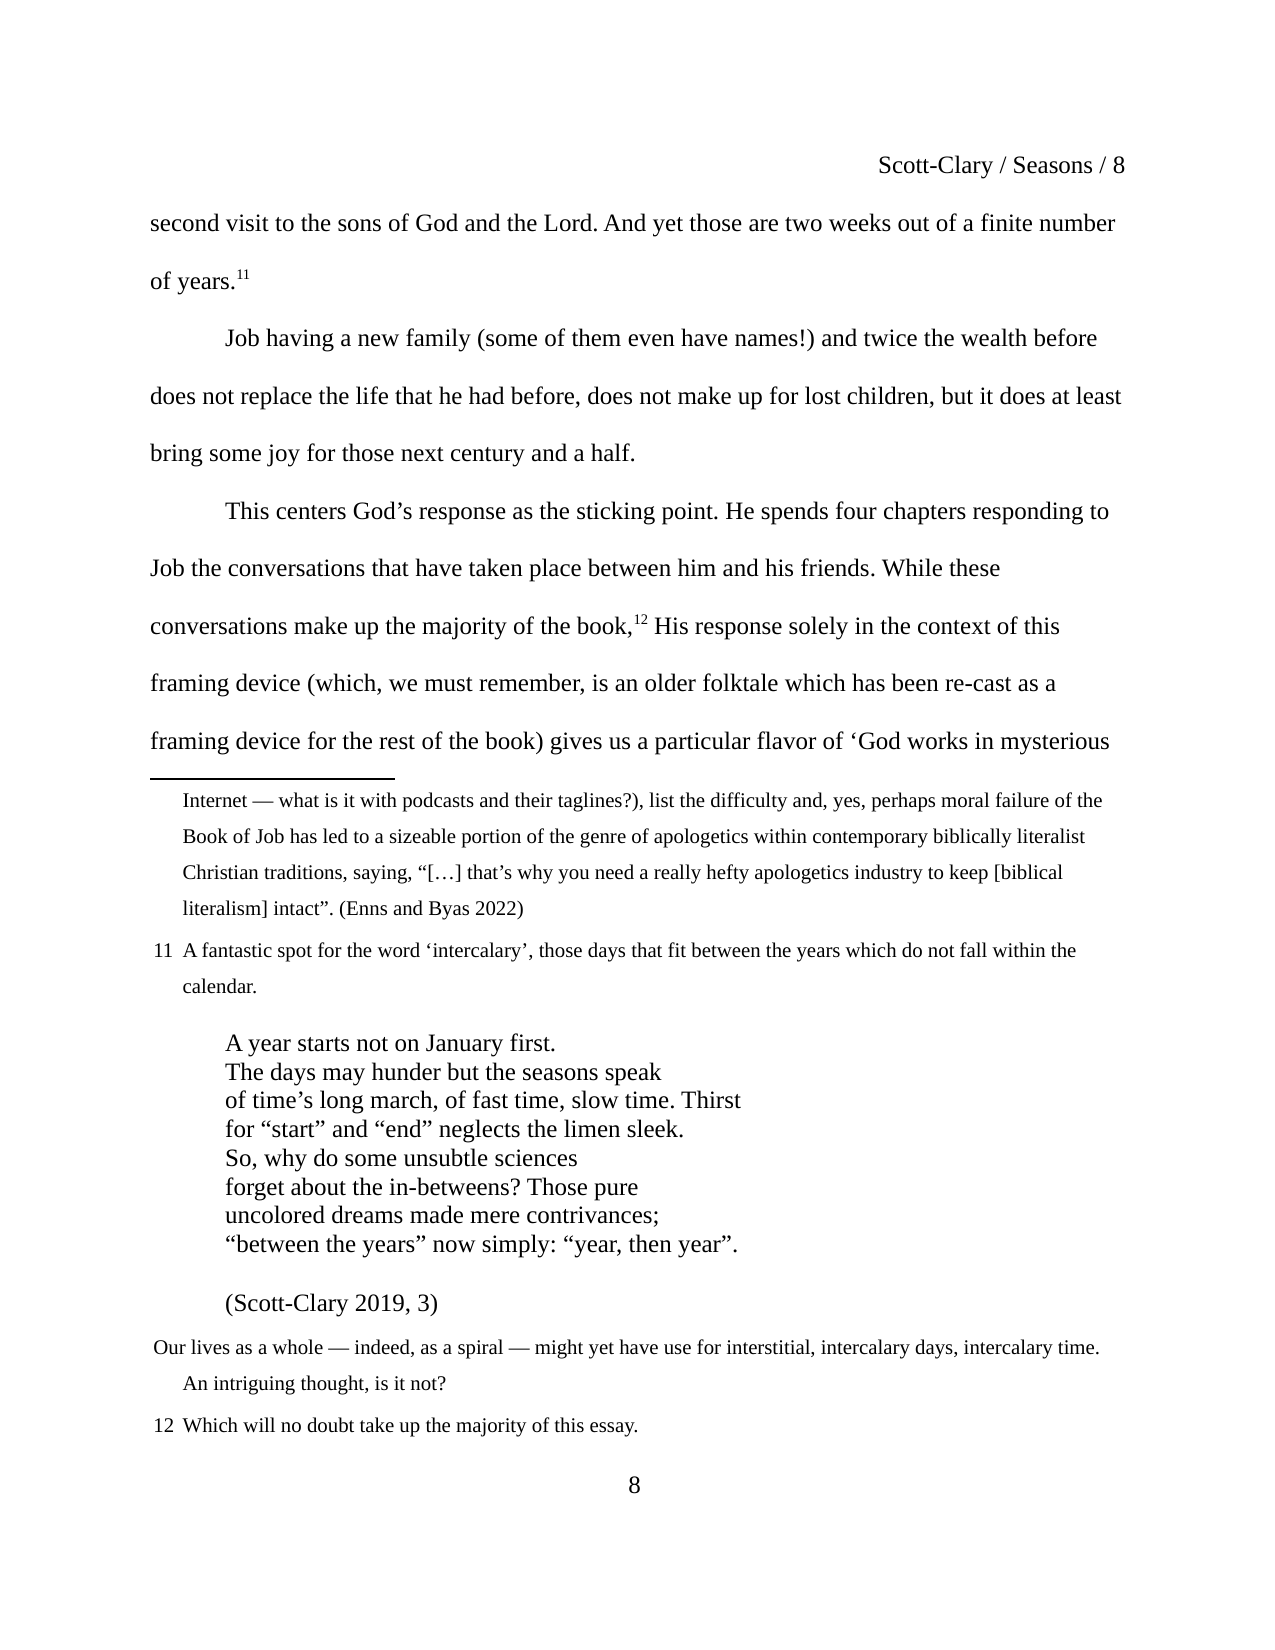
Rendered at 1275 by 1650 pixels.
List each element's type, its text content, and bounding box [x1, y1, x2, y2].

text Our lives as a whole — indeed, as a spiral — might yet have use for interstitial, intercalary days, intercalary time. An intriguing thought, is it not? [150, 1332, 1125, 1398]
text Which will no doubt take up the majority of this essay. [150, 1410, 1125, 1440]
text (Scott-Clary 2019, 3) [225, 1288, 1125, 1317]
text second visit to the sons of God and the Lord. And yet those are two weeks out of a finite number of years. [150, 208, 1125, 294]
text This centers God’s response as the sticking point. He spends four chapters responding to Job the conversations that have taken place between him and his friends. While these conversations make up the majority of the book, His response solely in the context of this framing device (which, we must remember, is an older folktale which has been re-cast as a framing device for the rest of the book) gives us a particular flavor of ‘God works in mysterious [150, 496, 1125, 754]
text A fantastic spot for the word ‘intercalary’, those days that fit between the years which do not fall within the calendar. [150, 935, 1125, 1001]
text A year starts not on January first. The days may hunder but the seasons speak of time’s long march, of fast time, slow time. Thirst for “start” and “end” neglects the limen sleek. So, why do some unsubtle sciences forget about the in-betweens? Those pure uncolored dreams made mere contrivances; “between the years” now simply: “year, then year”. [225, 1028, 1125, 1258]
text Job having a new family (some of them even have names!) and twice the wealth before does not replace the life that he had before, does not make up for lost children, but it does at least bring some joy for those next century and a half. [150, 323, 1125, 467]
text Internet — what is it with podcasts and their taglines?), list the difficulty and, yes, perhaps moral failure of the Book of Job has led to a sizeable portion of the genre of apologetics within contemporary biblically literalist Christian traditions, saying, “[…] that’s why you need a really hefty apologetics industry to keep [biblical literalism] intact”. (Enns and Byas 2022) [150, 785, 1125, 923]
